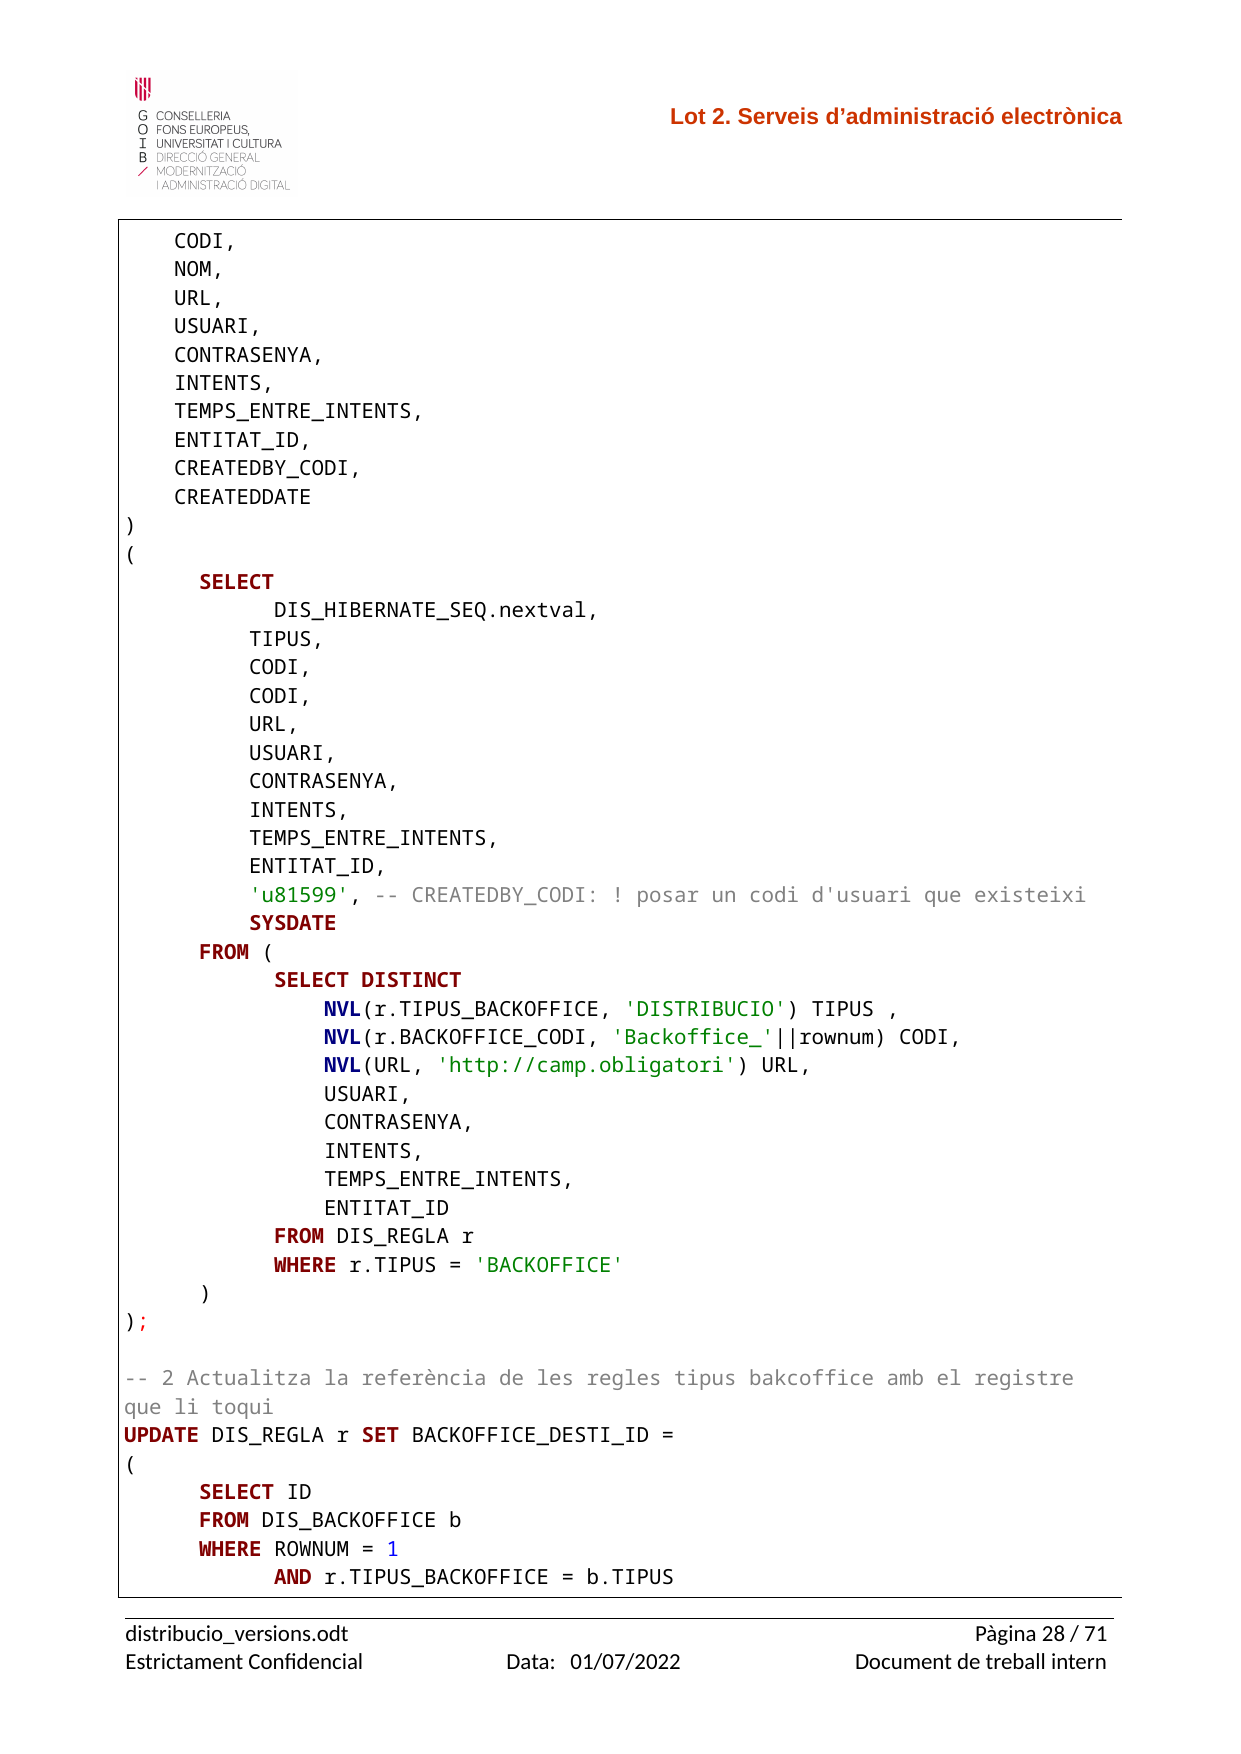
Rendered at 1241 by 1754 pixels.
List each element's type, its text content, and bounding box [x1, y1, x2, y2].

table_header CODI, NOM, URL, USUARI, CONTRASENYA, INTENTS, TEMPS_ENTRE_INTENTS, ENTITAT_ID, CREATEDBY_CODI, CREATEDDATE ) ( SELECT DIS_HIBERNATE_SEQ.nextval, TIPUS, CODI, CODI, URL, USUARI, CONTRASENYA, INTENTS, TEMPS_ENTRE_INTENTS, ENTITAT_ID, 'u81599', -- CREATEDBY_CODI: ! posar un codi d'usuari que existeixi SYSDATE FROM ( SELECT DISTINCT NVL(r.TIPUS_BACKOFFICE, 'DISTRIBUCIO') TIPUS , NVL(r.BACKOFFICE_CODI, 'Backoffice_'||rownum) CODI, NVL(URL, 'http://camp.obligatori') URL, USUARI, CONTRASENYA, INTENTS, TEMPS_ENTRE_INTENTS, ENTITAT_ID FROM DIS_REGLA r WHERE r.TIPUS = 'BACKOFFICE' ) ); -- 2 Actualitza la referència de les regles tipus bakcoffice amb el registre que li toqui UPDATE DIS_REGLA r SET BACKOFFICE_DESTI_ID = ( SELECT ID FROM DIS_BACKOFFICE b WHERE ROWNUM = 1 AND r.TIPUS_BACKOFFICE = b.TIPUS [119, 220, 1122, 1597]
picture [126, 70, 299, 197]
